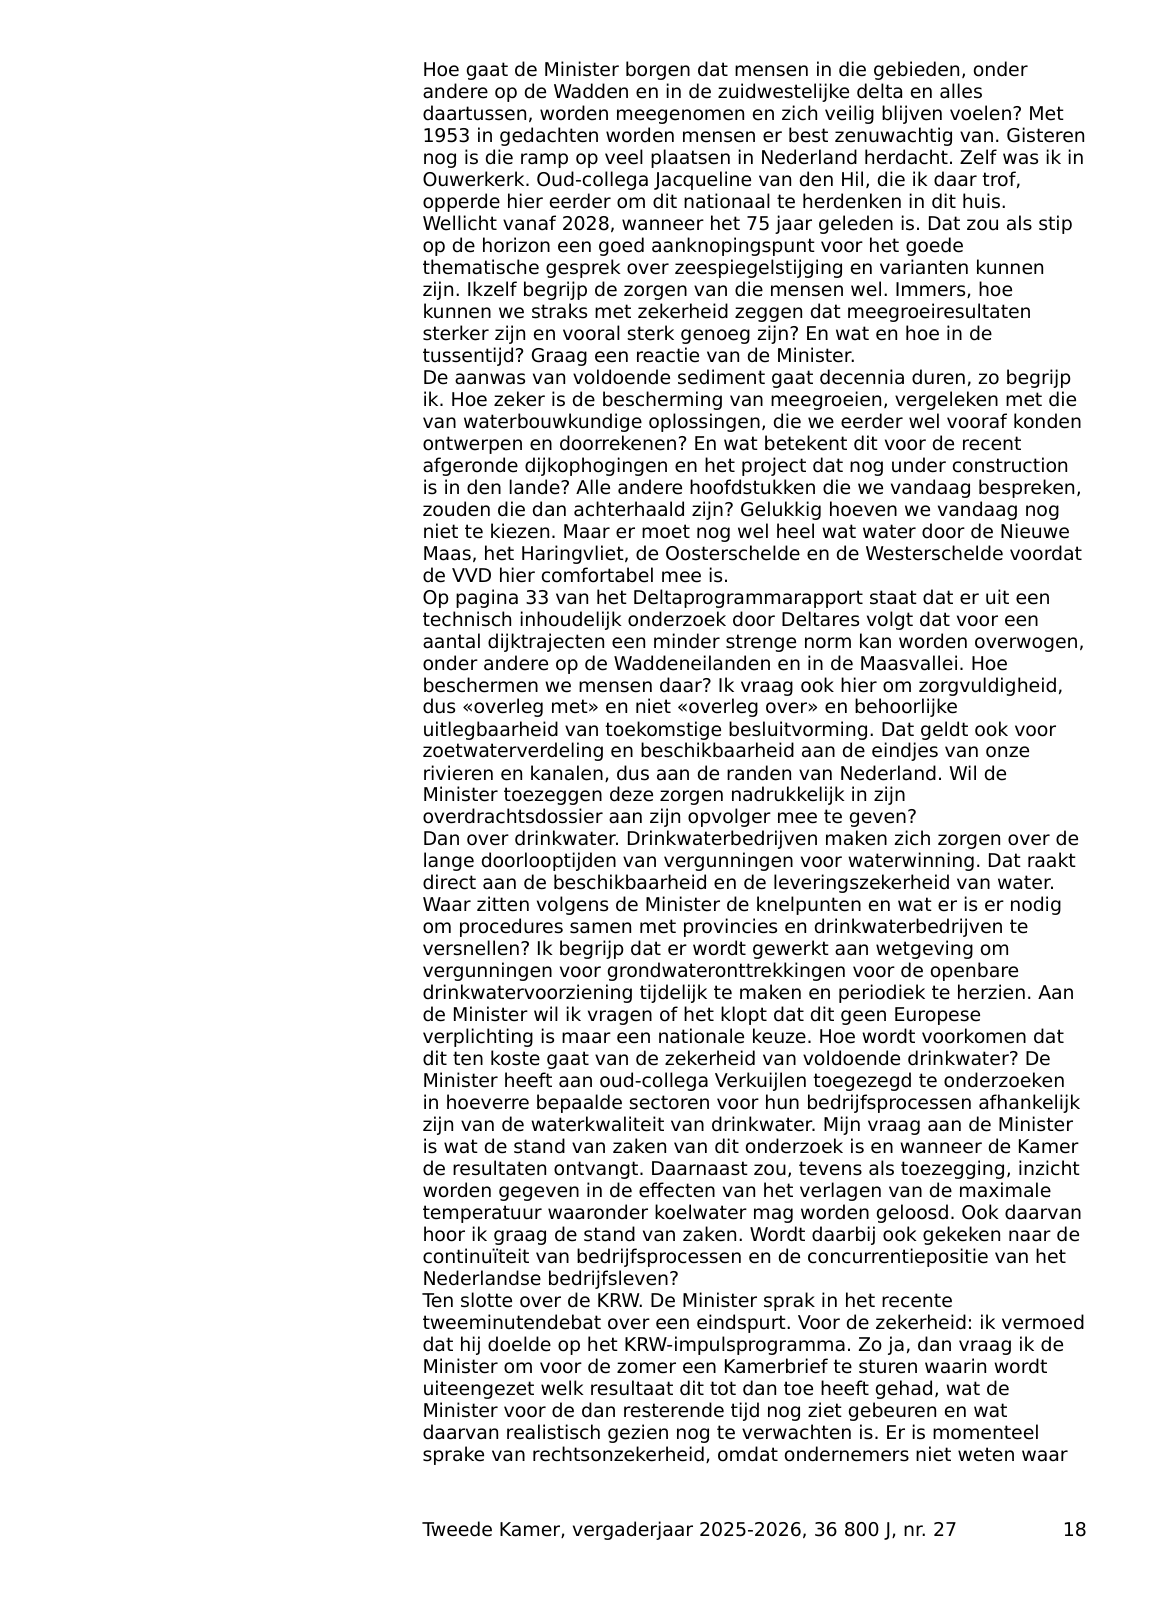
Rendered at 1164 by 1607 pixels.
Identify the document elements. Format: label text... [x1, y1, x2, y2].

text Hoe gaat de Minister borgen dat mensen in die gebieden, onder andere op de Wadden en in de zuidwestelijke delta en alles daartussen, worden meegenomen en zich veilig blijven voelen? Met 1953 in gedachten worden mensen er best zenuwachtig van. Gisteren nog is die ramp op veel plaatsen in Nederland herdacht. Zelf was ik in Ouwerkerk. Oud-collega Jacqueline van den Hil, die ik daar trof, opperde hier eerder om dit nationaal te herdenken in dit huis. Wellicht vanaf 2028, wanneer het 75 jaar geleden is. Dat zou als stip op de horizon een goed aanknopingspunt voor het goede thematische gesprek over zeespiegelstijging en varianten kunnen zijn. Ikzelf begrijp de zorgen van die mensen wel. Immers, hoe kunnen we straks met zekerheid zeggen dat meegroeiresultaten sterker zijn en vooral sterk genoeg zijn? En wat en hoe in de tussentijd? Graag een reactie van de Minister. [422, 59, 1087, 367]
text De aanwas van voldoende sediment gaat decennia duren, zo begrijp ik. Hoe zeker is de bescherming van meegroeien, vergeleken met die van waterbouwkundige oplossingen, die we eerder wel vooraf konden ontwerpen en doorrekenen? En wat betekent dit voor de recent afgeronde dijkophogingen en het project dat nog under construction is in den lande? Alle andere hoofdstukken die we vandaag bespreken, zouden die dan achterhaald zijn? Gelukkig hoeven we vandaag nog niet te kiezen. Maar er moet nog wel heel wat water door de Nieuwe Maas, het Haringvliet, de Oosterschelde en de Westerschelde voordat de VVD hier comfortabel mee is. [422, 367, 1087, 587]
text Ten slotte over de KRW. De Minister sprak in het recente tweeminutendebat over een eindspurt. Voor de zekerheid: ik vermoed dat hij doelde op het KRW-impulsprogramma. Zo ja, dan vraag ik de Minister om voor de zomer een Kamerbrief te sturen waarin wordt uiteengezet welk resultaat dit tot dan toe heeft gehad, wat de Minister voor de dan resterende tijd nog ziet gebeuren en wat daarvan realistisch gezien nog te verwachten is. Er is momenteel sprake van rechtsonzekerheid, omdat ondernemers niet weten waar [422, 1290, 1087, 1466]
text Op pagina 33 van het Deltaprogrammarapport staat dat er uit een technisch inhoudelijk onderzoek door Deltares volgt dat voor een aantal dijktrajecten een minder strenge norm kan worden overwogen, onder andere op de Waddeneilanden en in de Maasvallei. Hoe beschermen we mensen daar? Ik vraag ook hier om zorgvuldigheid, dus «overleg met» en niet «overleg over» en behoorlijke uitlegbaarheid van toekomstige besluitvorming. Dat geldt ook voor zoetwaterverdeling en beschikbaarheid aan de eindjes van onze rivieren en kanalen, dus aan de randen van Nederland. Wil de Minister toezeggen deze zorgen nadrukkelijk in zijn overdrachtsdossier aan zijn opvolger mee te geven? [422, 587, 1087, 828]
text Dan over drinkwater. Drinkwaterbedrijven maken zich zorgen over de lange doorlooptijden van vergunningen voor waterwinning. Dat raakt direct aan de beschikbaarheid en de leveringszekerheid van water. Waar zitten volgens de Minister de knelpunten en wat er is er nodig om procedures samen met provincies en drinkwaterbedrijven te versnellen? Ik begrijp dat er wordt gewerkt aan wetgeving om vergunningen voor grondwateronttrekkingen voor de openbare drinkwatervoorziening tijdelijk te maken en periodiek te herzien. Aan de Minister wil ik vragen of het klopt dat dit geen Europese verplichting is maar een nationale keuze. Hoe wordt voorkomen dat dit ten koste gaat van de zekerheid van voldoende drinkwater? De Minister heeft aan oud-collega Verkuijlen toegezegd te onderzoeken in hoeverre bepaalde sectoren voor hun bedrijfsprocessen afhankelijk zijn van de waterkwaliteit van drinkwater. Mijn vraag aan de Minister is wat de stand van zaken van dit onderzoek is en wanneer de Kamer de resultaten ontvangt. Daarnaast zou, tevens als toezegging, inzicht worden gegeven in de effecten van het verlagen van de maximale temperatuur waaronder koelwater mag worden geloosd. Ook daarvan hoor ik graag de stand van zaken. Wordt daarbij ook gekeken naar de continuïteit van bedrijfsprocessen en de concurrentiepositie van het Nederlandse bedrijfsleven? [422, 828, 1087, 1290]
